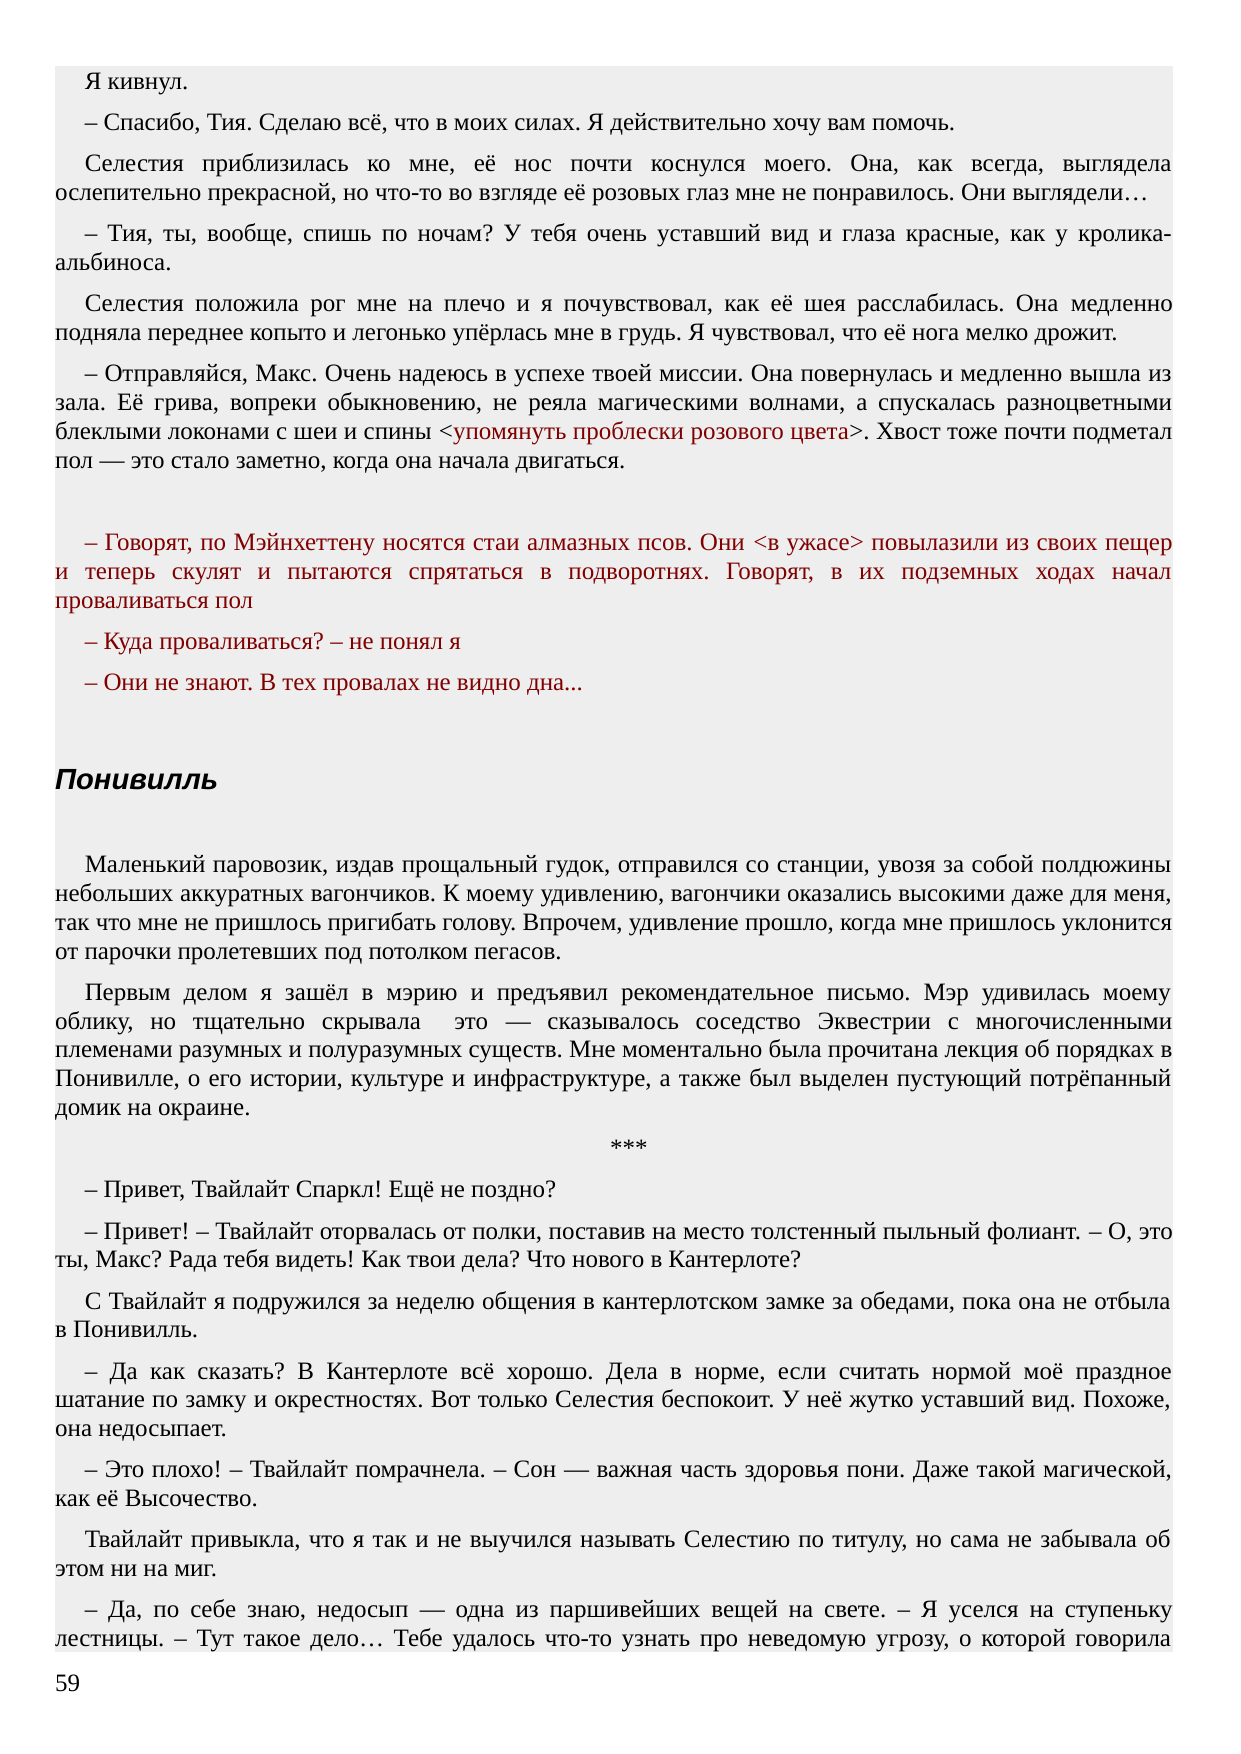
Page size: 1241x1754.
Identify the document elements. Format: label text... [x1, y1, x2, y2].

text Селестия приблизилась ко мне, её нос почти коснулся моего. Она, как всегда, выглядела ослепительно прекрасной, но что-то во взгляде её розовых глаз мне не понравилось. Они выглядели… [55, 148, 1173, 206]
text Твайлайт привыкла, что я так и не выучился называть Селестию по титулу, но сама не забывала об этом ни на миг. [55, 1524, 1173, 1582]
text – Да как сказать? В Кантерлоте всё хорошо. Дела в норме, если считать нормой моё праздное шатание по замку и окрестностях. Вот только Селестия беспокоит. У неё жутко уставший вид. Похоже, она недосыпает. [55, 1356, 1173, 1442]
subtitle Понивилль [55, 762, 1173, 796]
text – Они не знают. В тех провалах не видно дна... [55, 667, 1173, 696]
text Я кивнул. [55, 66, 1173, 95]
text Первым делом я зашёл в мэрию и предъявил рекомендательное письмо. Мэр удивилась моему облику, но тщательно скрывала это — сказывалось соседство Эквестрии с многочисленными племенами разумных и полуразумных существ. Мне моментально была прочитана лекция об порядках в Понивилле, о его истории, культуре и инфраструктуре, а также был выделен пустующий потрёпанный домик на окраине. [55, 977, 1173, 1121]
text – Говорят, по Мэйнхеттену носятся стаи алмазных псов. Они <в ужасе> повылазили из своих пещер и теперь скулят и пытаются спрятаться в подворотнях. Говорят, в их подземных ходах начал проваливаться пол [55, 527, 1173, 613]
text – Да, по себе знаю, недосып — одна из паршивейших вещей на свете. – Я уселся на ступеньку лестницы. – Тут такое дело… Тебе удалось что-то узнать про неведомую угрозу, о которой говорила [55, 1594, 1173, 1652]
text С Твайлайт я подружился за неделю общения в кантерлотском замке за обедами, пока она не отбыла в Понивилль. [55, 1286, 1173, 1343]
text – Отправляйся, Макс. Очень надеюсь в успехе твоей миссии. Она повернулась и медленно вышла из зала. Её грива, вопреки обыкновению, не реяла магическими волнами, а спускалась разноцветными блеклыми локонами с шеи и спины <упомянуть проблески розового цвета>. Хвост тоже почти подметал пол — это стало заметно, когда она начала двигаться. [55, 358, 1173, 473]
text – Спасибо, Тия. Сделаю всё, что в моих силах. Я действительно хочу вам помочь. [55, 107, 1173, 136]
text *** [55, 1133, 1173, 1162]
text Маленький паровозик, издав прощальный гудок, отправился со станции, увозя за собой полдюжины небольших аккуратных вагончиков. К моему удивлению, вагончики оказались высокими даже для меня, так что мне не пришлось пригибать голову. Впрочем, удивление прошло, когда мне пришлось уклонится от парочки пролетевших под потолком пегасов. [55, 849, 1173, 964]
text – Куда проваливаться? – не понял я [55, 626, 1173, 655]
text – Это плохо! – Твайлайт помрачнела. – Сон — важная часть здоровья пони. Даже такой магической, как её Высочество. [55, 1454, 1173, 1512]
text – Привет! – Твайлайт оторвалась от полки, поставив на место толстенный пыльный фолиант. – О, это ты, Макс? Рада тебя видеть! Как твои дела? Что нового в Кантерлоте? [55, 1216, 1173, 1273]
text – Привет, Твайлайт Спаркл! Ещё не поздно? [55, 1174, 1173, 1203]
text – Тия, ты, вообще, спишь по ночам? У тебя очень уставший вид и глаза красные, как у кролика-альбиноса. [55, 218, 1173, 276]
text Селестия положила рог мне на плечо и я почувствовал, как её шея расслабилась. Она медленно подняла переднее копыто и легонько упёрлась мне в грудь. Я чувствовал, что её нога мелко дрожит. [55, 288, 1173, 346]
